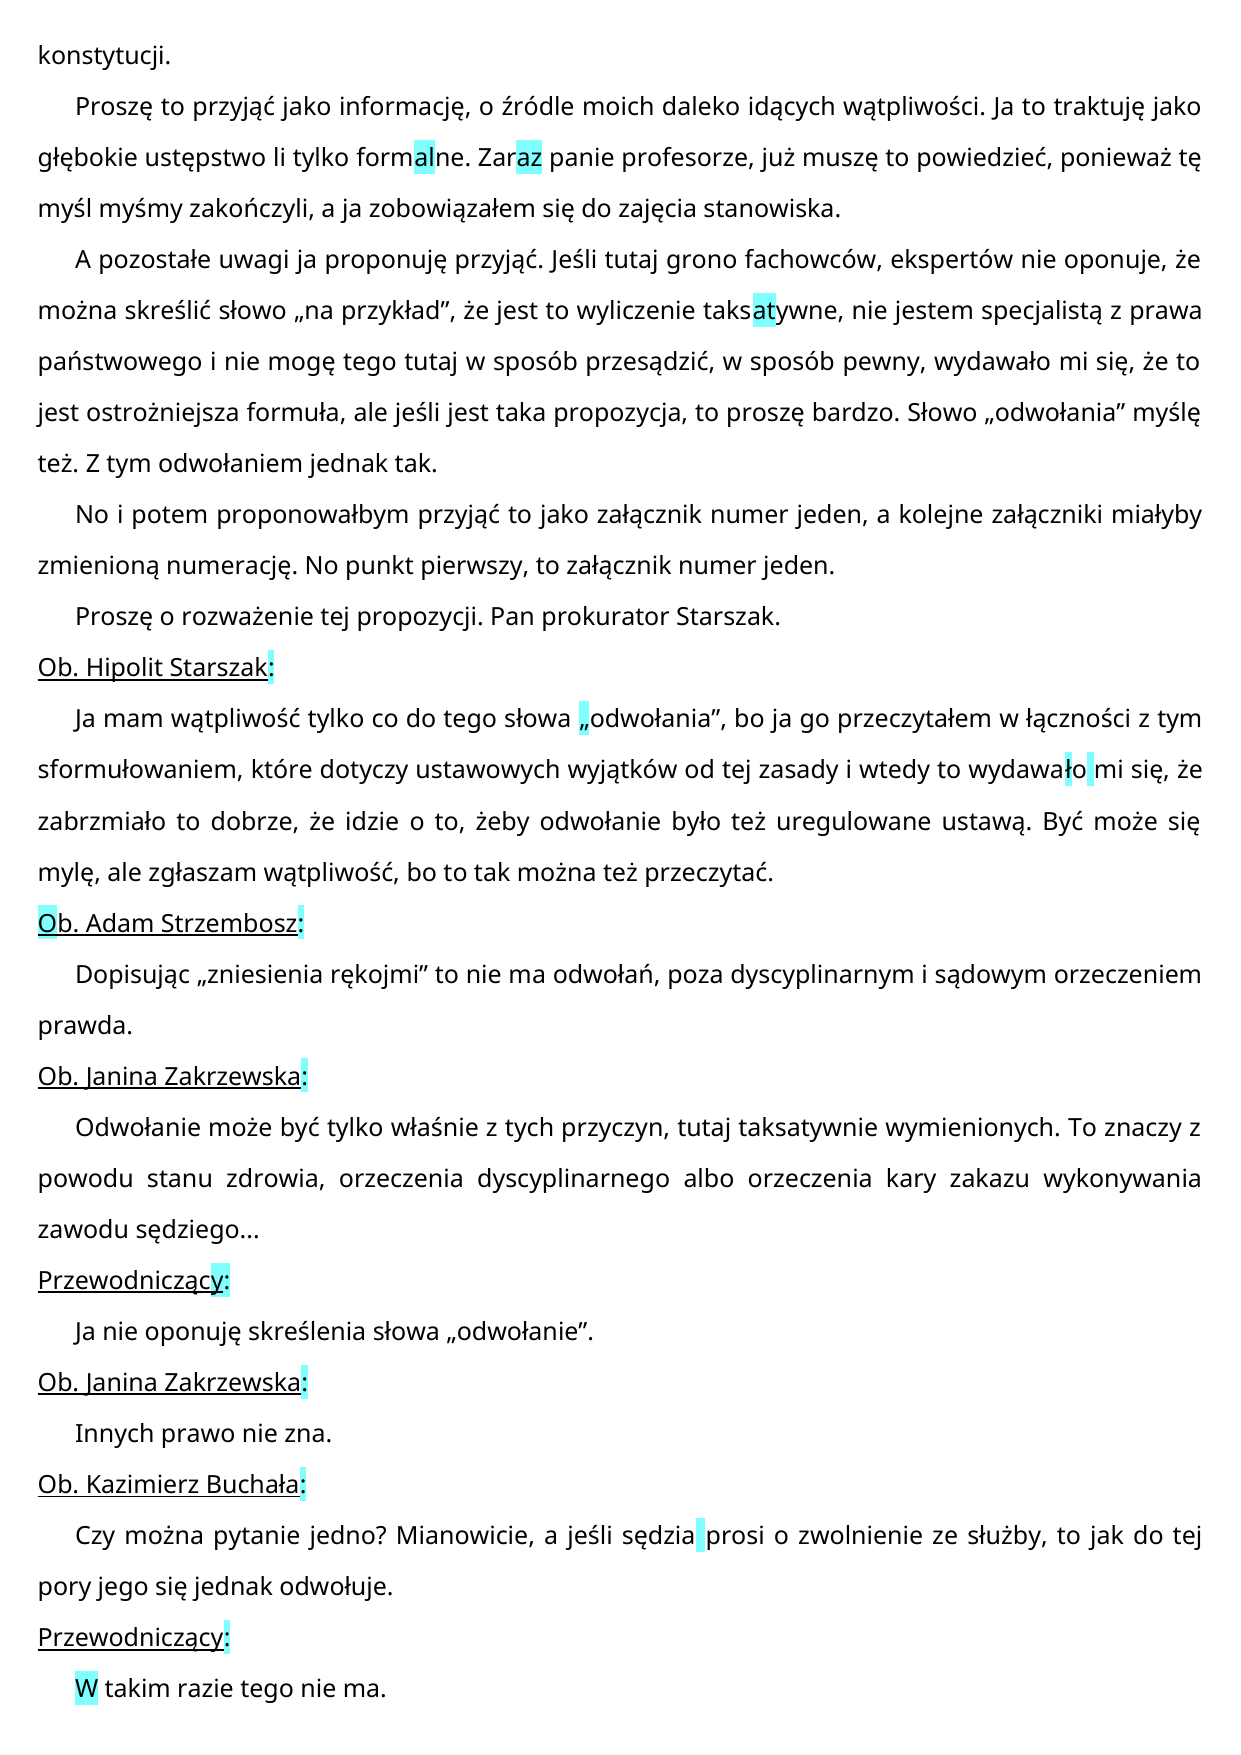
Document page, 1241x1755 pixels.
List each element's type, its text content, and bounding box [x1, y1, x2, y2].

text konstytucji. [37, 37, 1203, 72]
text Przewodniczący: [37, 1262, 1203, 1297]
text A pozostałe uwagi ja proponuję przyjąć. Jeśli tutaj grono fachowców, ekspertów nie oponuje, że można skreślić słowo „na przykład”, że jest to wyliczenie taksatywne, nie jestem specjalistą z prawa państwowego i nie mogę tego tutaj w sposób przesądzić, w sposób pewny, wydawało mi się, że to jest ostrożniejsza formuła, ale jeśli jest taka propozycja, to proszę bardzo. Słowo „odwołania” myślę też. Z tym odwołaniem jednak tak. [37, 242, 1203, 480]
text W takim razie tego nie ma. [37, 1671, 1203, 1705]
text Proszę o rozważenie tej propozycji. Pan prokurator Starszak. [37, 599, 1203, 633]
text Dopisując „zniesienia rękojmi” to nie ma odwołań, poza dyscyplinarnym i sądowym orzeczeniem prawda. [37, 956, 1203, 1041]
text Ja nie oponuję skreślenia słowa „odwołanie”. [37, 1313, 1203, 1348]
text Ob. Janina Zakrzewska: [37, 1364, 1203, 1399]
text Ob. Janina Zakrzewska: [37, 1058, 1203, 1092]
text Innych prawo nie zna. [37, 1416, 1203, 1450]
text Ja mam wątpliwość tylko co do tego słowa „odwołania”, bo ja go przeczytałem w łączności z tym sformułowaniem, które dotyczy ustawowych wyjątków od tej zasady i wtedy to wydawało mi się, że zabrzmiało to dobrze, że idzie o to, żeby odwołanie było też uregulowane ustawą. Być może się mylę, ale zgłaszam wątpliwość, bo to tak można też przeczytać. [37, 701, 1203, 888]
text Ob. Adam Strzembosz: [37, 905, 1203, 939]
text Ob. Kazimierz Buchała: [37, 1467, 1203, 1501]
text No i potem proponowałbym przyjąć to jako załącznik numer jeden, a kolejne załączniki miałyby zmienioną numerację. No punkt pierwszy, to załącznik numer jeden. [37, 497, 1203, 582]
text Przewodniczący: [37, 1620, 1203, 1654]
text Odwołanie może być tylko właśnie z tych przyczyn, tutaj taksatywnie wymienionych. To znaczy z powodu stanu zdrowia, orzeczenia dyscyplinarnego albo orzeczenia kary zakazu wykonywania zawodu sędziego... [37, 1109, 1203, 1246]
text Ob. Hipolit Starszak: [37, 650, 1203, 684]
text Proszę to przyjąć jako informację, o źródle moich daleko idących wątpliwości. Ja to traktuję jako głębokie ustępstwo li tylko formalne. Zaraz panie profesorze, już muszę to powiedzieć, ponieważ tę myśl myśmy zakończyli, a ja zobowiązałem się do zajęcia stanowiska. [37, 88, 1203, 225]
text Czy można pytanie jedno? Mianowicie, a jeśli sędzia prosi o zwolnienie ze służby, to jak do tej pory jego się jednak odwołuje. [37, 1518, 1203, 1603]
